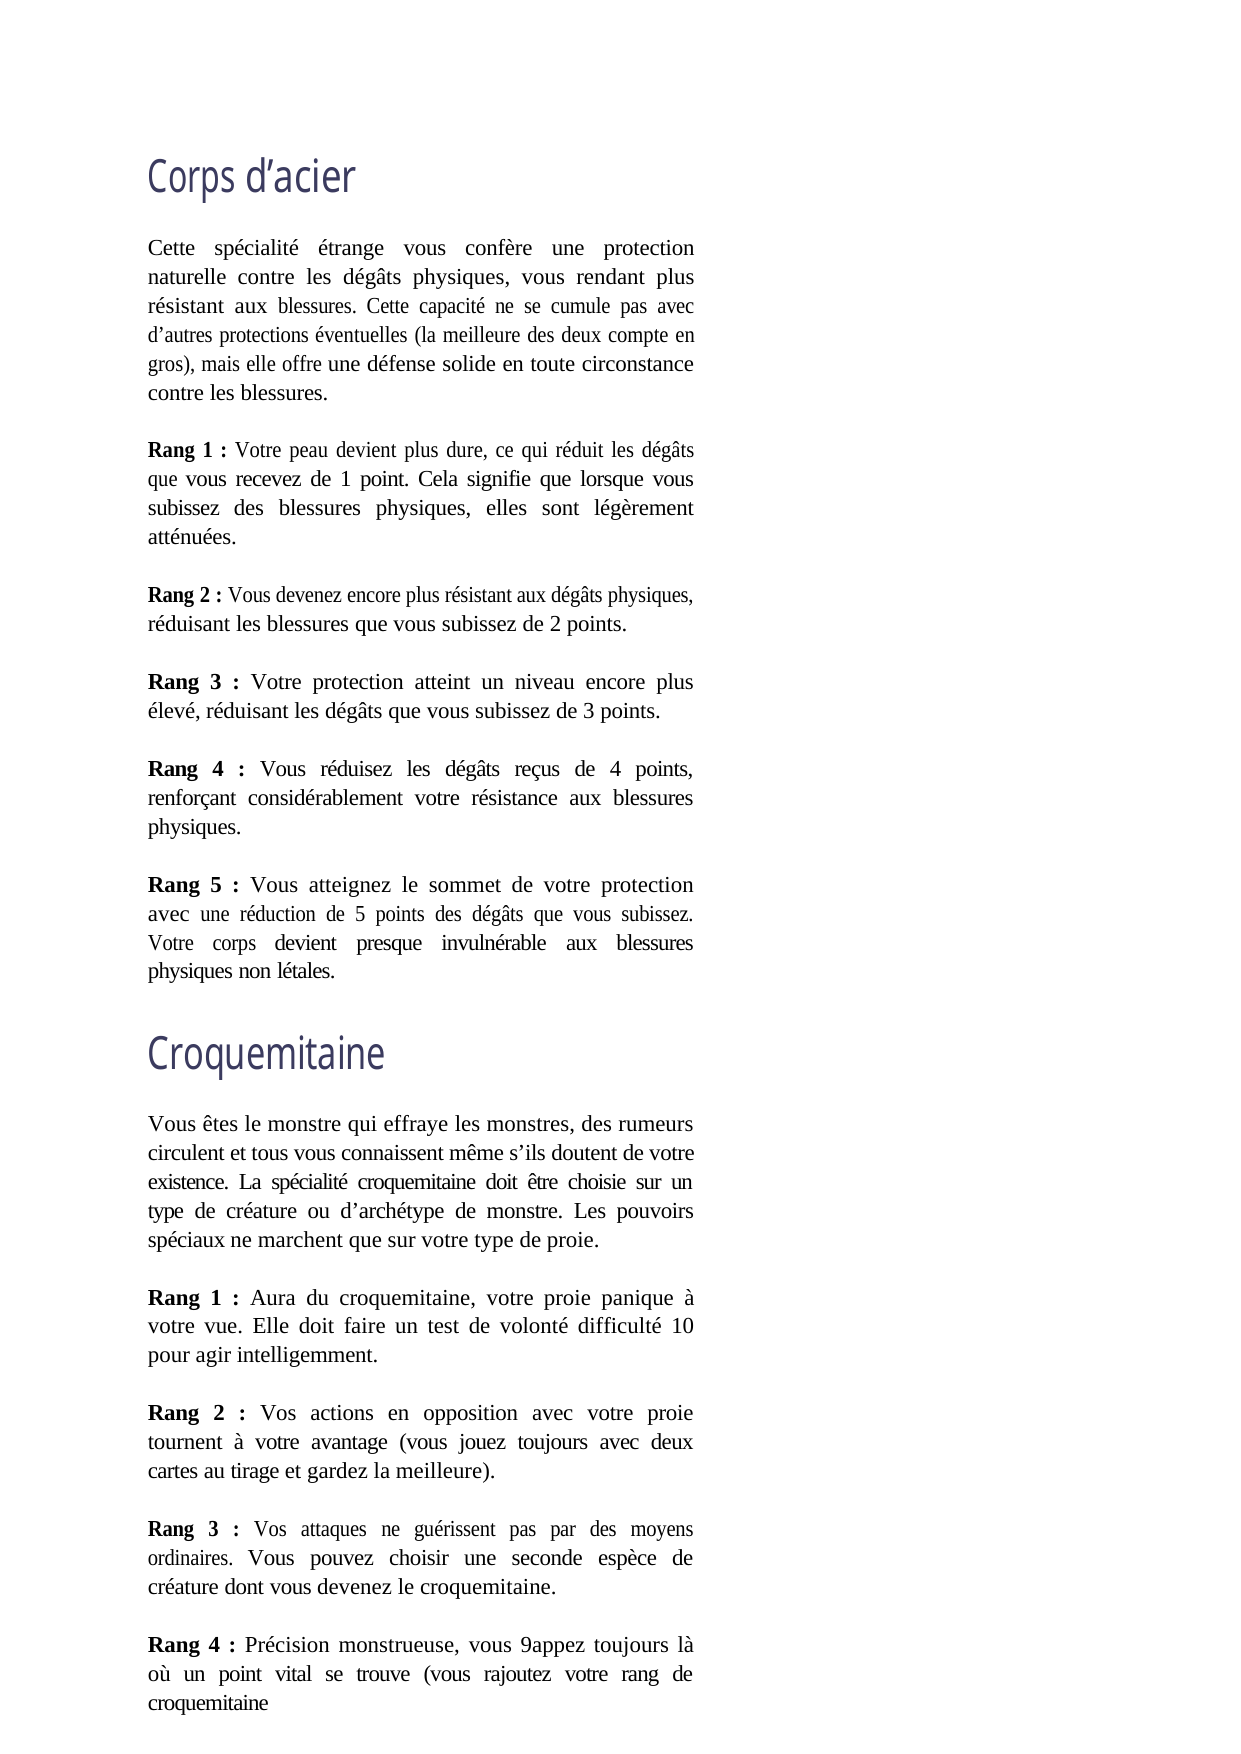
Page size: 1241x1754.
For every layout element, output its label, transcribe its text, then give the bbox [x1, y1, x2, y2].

text Rang 3 : Vos attaques ne guérissent pas par des moyens ordinaires. Vous pouvez choisir une seconde espèce de créature dont vous devenez le croquemitaine. [148, 1515, 694, 1599]
subtitle Corps d’acier [148, 144, 1240, 206]
text Rang 2 : Vos actions en opposition avec votre proie tournent à votre avantage (vous jouez toujours avec deux cartes au tirage et gardez la meilleure). [148, 1399, 694, 1484]
text Rang 2 : Vous devenez encore plus résistant aux dégâts physiques, réduisant les blessures que vous subissez de 2 points. [148, 581, 694, 636]
text Cette spécialité étrange vous confère une protection naturelle contre les dégâts physiques, vous rendant plus résistant aux blessures. Cette capacité ne se cumule pas avec d’autres protections éventuelles (la meilleure des deux compte en gros), mais elle offre une défense solide en toute circonstance contre les blessures. [148, 234, 694, 405]
text Vous êtes le monstre qui effraye les monstres, des rumeurs circulent et tous vous connaissent même s’ils doutent de votre existence. La spécialité croquemitaine doit être choisie sur un type de créature ou d’archétype de monstre. Les pouvoirs spéciaux ne marchent que sur votre type de proie. [148, 1110, 694, 1252]
text Rang 4 : Précision monstrueuse, vous 9appez toujours là où un point vital se trouve (vous rajoutez votre rang de croquemitaine [148, 1631, 694, 1715]
text Rang 3 : Votre protection atteint un niveau encore plus élevé, réduisant les dégâts que vous subissez de 3 points. [148, 668, 694, 723]
text Rang 1 : Votre peau devient plus dure, ce qui réduit les dégâts que vous recevez de 1 point. Cela signifie que lorsque vous subissez des blessures physiques, elles sont légèrement atténuées. [148, 436, 694, 549]
text Rang 5 : Vous atteignez le sommet de votre protection avec une réduction de 5 points des dégâts que vous subissez. Votre corps devient presque invulnérable aux blessures physiques non létales. [148, 871, 694, 984]
text Rang 1 : Aura du croquemitaine, votre proie panique à votre vue. Elle doit faire un test de volonté difficulté 10 pour agir intelligemment. [148, 1284, 694, 1368]
text Rang 4 : Vous réduisez les dégâts reçus de 4 points, renforçant considérablement votre résistance aux blessures physiques. [148, 755, 694, 839]
subtitle Croquemitaine [148, 1020, 1240, 1083]
